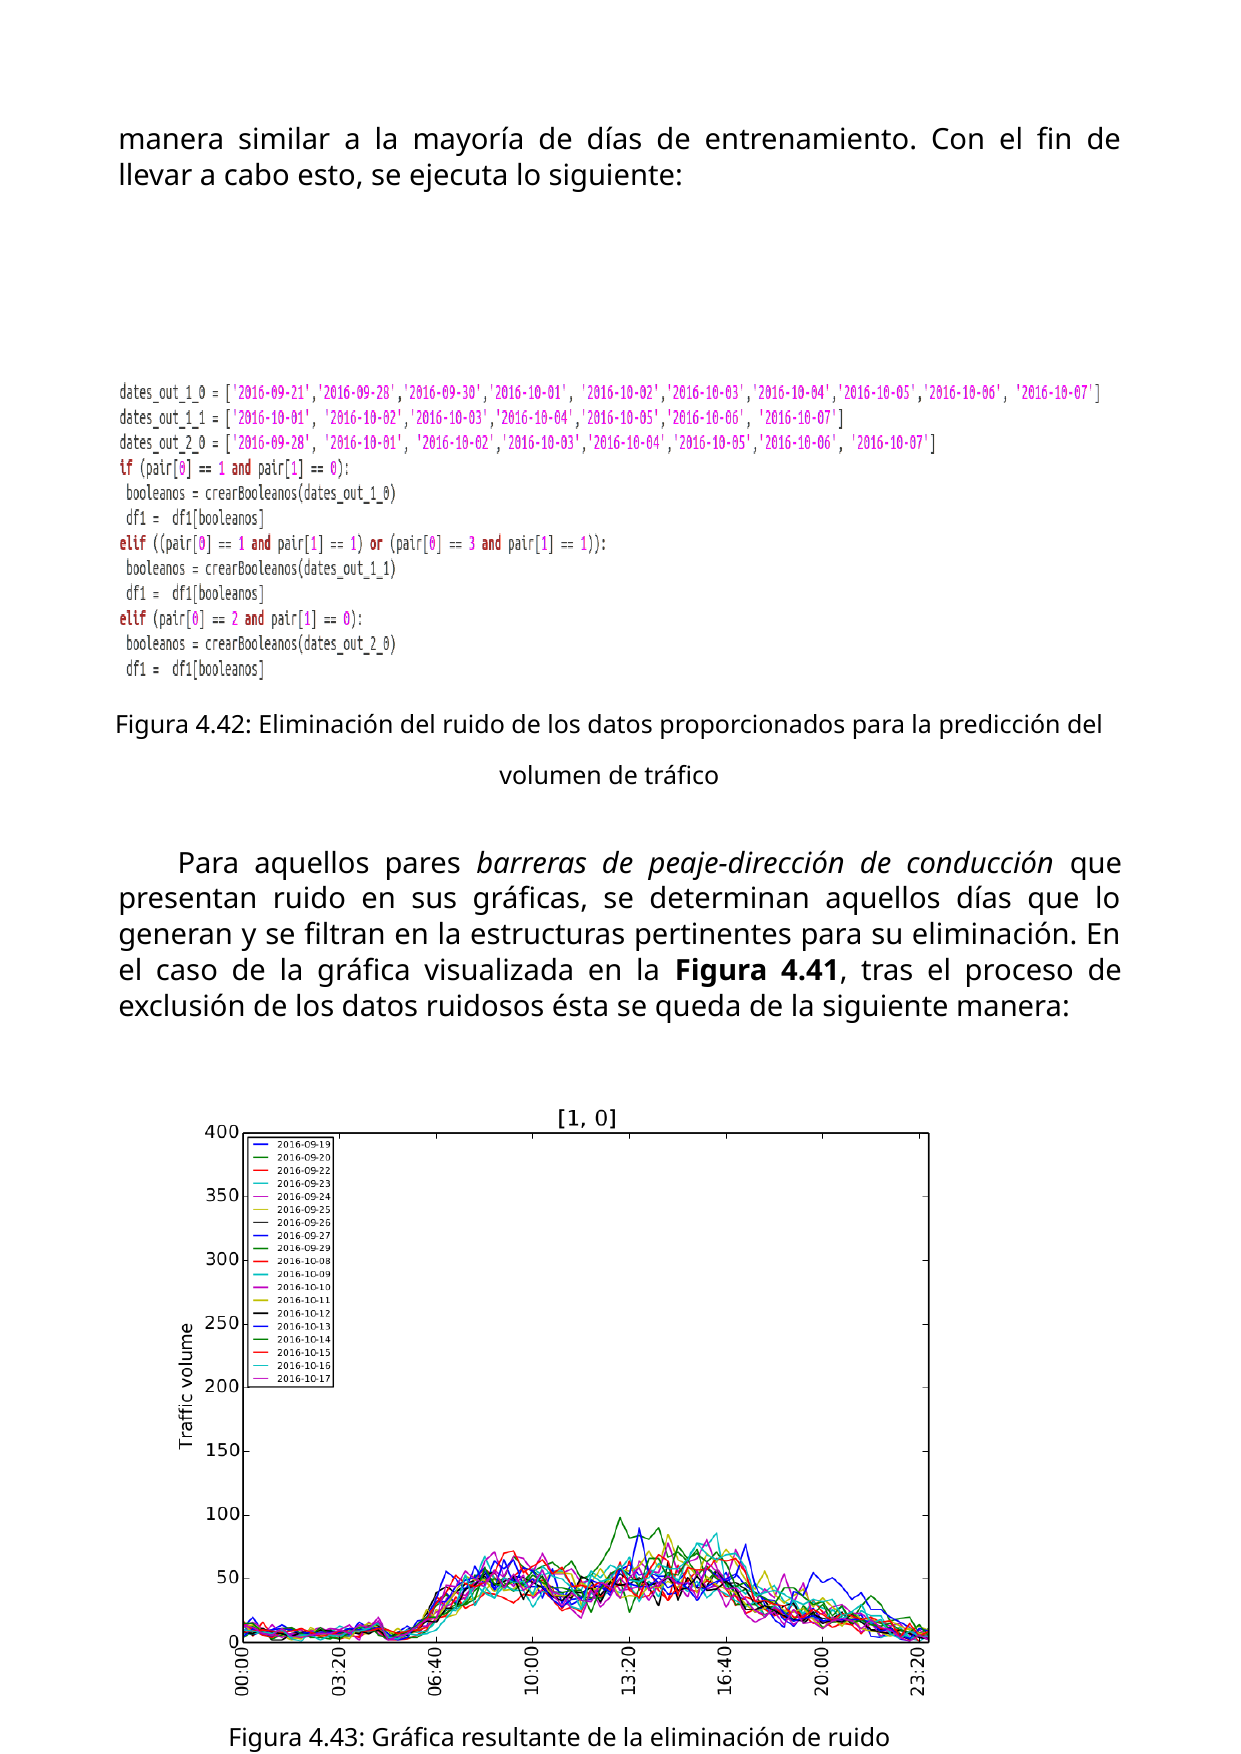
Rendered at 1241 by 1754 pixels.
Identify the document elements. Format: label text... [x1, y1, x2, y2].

text Para aquellos pares barreras de peaje-dirección de conducción que presentan ruido en sus gráficas, se determinan aquellos días que lo generan y se filtran en la estructuras pertinentes para su eliminación. En el caso de la gráfica visualizada en la Figura 4.41, tras el proceso de exclusión de los datos ruidosos ésta se queda de la siguiente manera: [118, 842, 1122, 1025]
text Figura 4.42: Eliminación del ruido de los datos proporcionados para la predicción del volumen de tráfico [73, 690, 1145, 792]
text manera similar a la mayoría de días de entrenamiento. Con el fin de llevar a cabo esto, se ejecuta lo siguiente: [118, 118, 1122, 193]
picture [162, 1094, 956, 1703]
picture [107, 369, 1112, 690]
text Figura 4.43: Gráfica resultante de la eliminación de ruido [162, 1703, 956, 1754]
